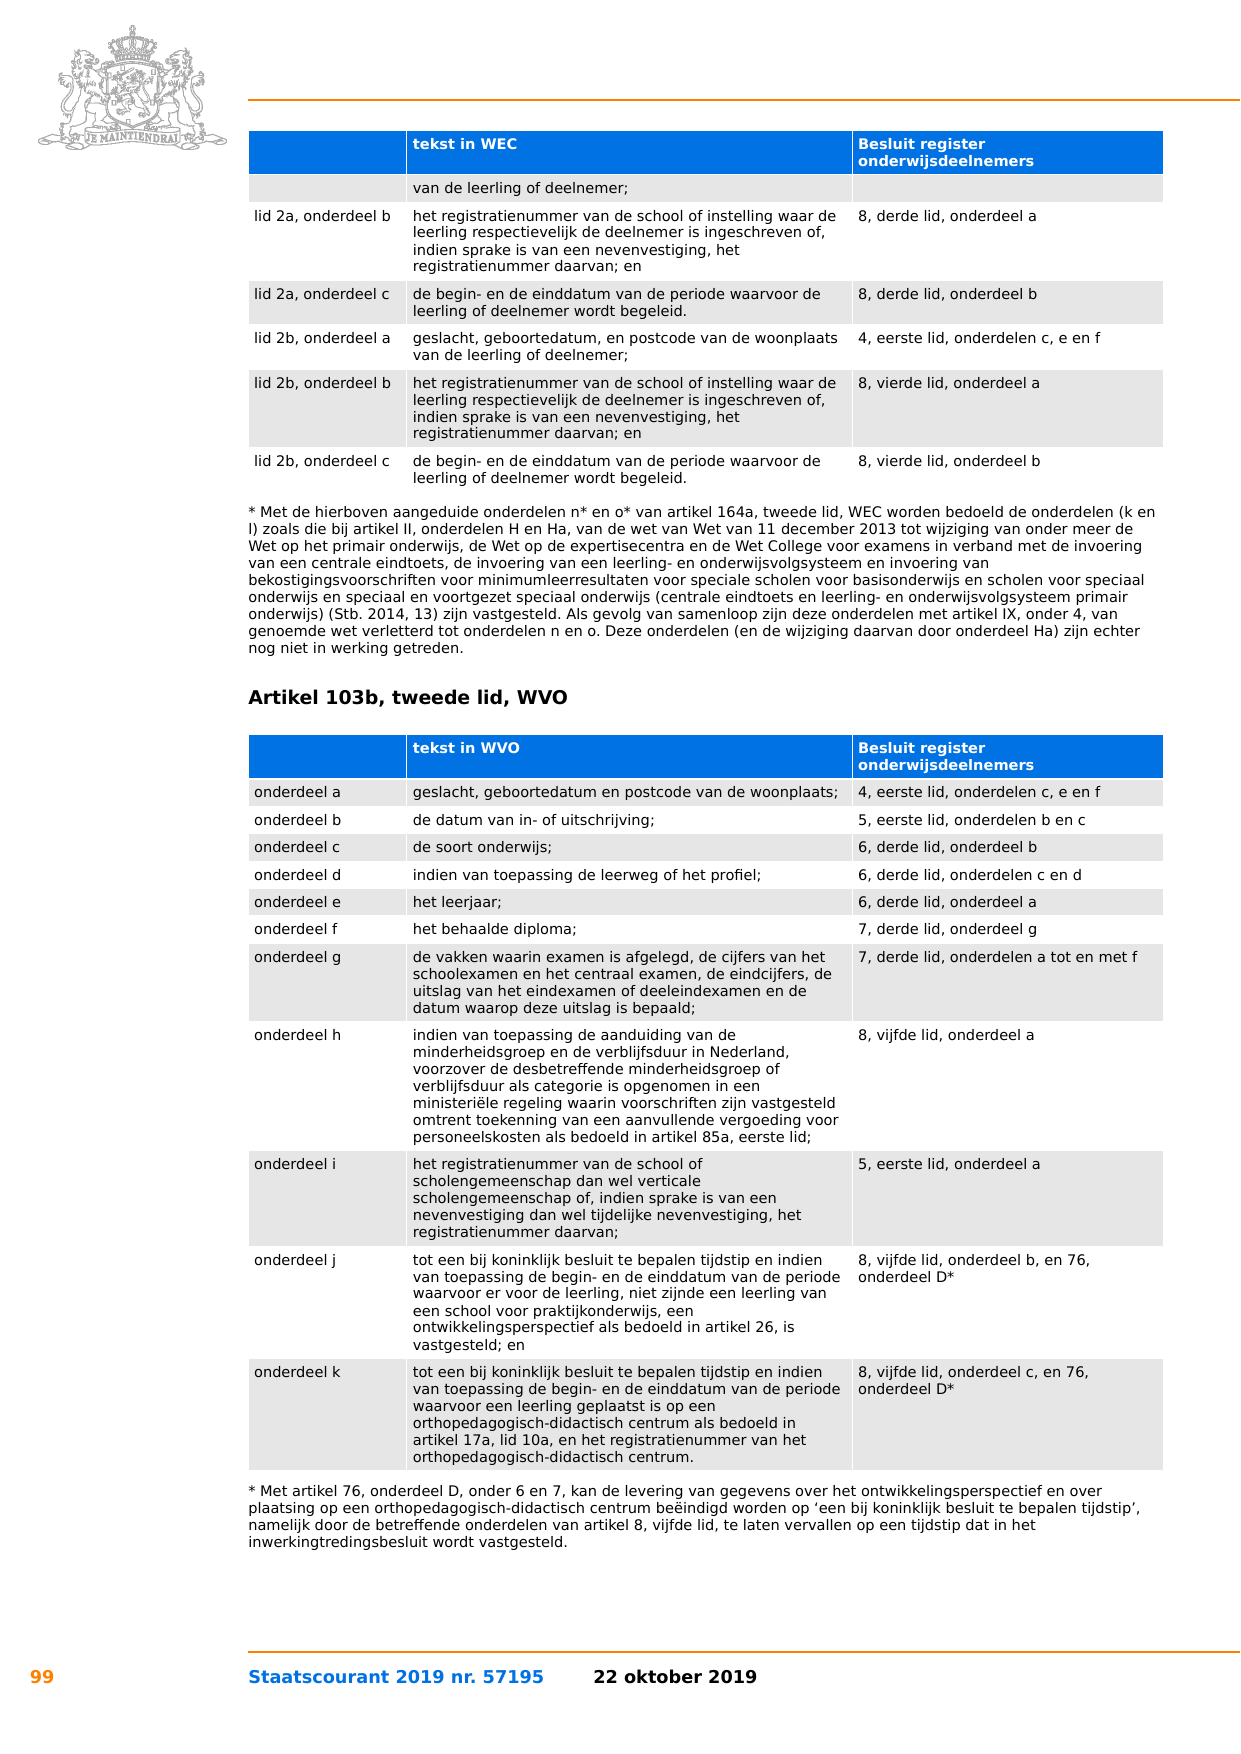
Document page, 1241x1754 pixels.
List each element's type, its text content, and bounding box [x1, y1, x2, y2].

table_cell 6, derde lid, onderdeel b [853, 834, 1163, 861]
subtitle Artikel 103b, tweede lid, WVO [248, 687, 1163, 709]
picture [38, 25, 227, 150]
table_header tekst in WEC [407, 131, 852, 174]
table_cell onderdeel c [249, 834, 406, 861]
table_cell het behaalde diploma; [407, 916, 852, 943]
table_cell het registratienummer van de school of instelling waar de leerling respectievelijk de deelnemer is ingeschreven of, indien sprake is van een nevenvestiging, het registratienummer daarvan; en [407, 370, 852, 447]
table_cell 5, eerste lid, onderdelen b en c [853, 807, 1163, 833]
table_header tekst in WVO [407, 735, 852, 778]
table_cell 6, derde lid, onderdelen c en d [853, 862, 1163, 888]
table_cell onderdeel b [249, 807, 406, 833]
table_cell 7, derde lid, onderdelen a tot en met f [853, 944, 1163, 1021]
table_cell 6, derde lid, onderdeel a [853, 889, 1163, 915]
table_cell tot een bij koninklijk besluit te bepalen tijdstip en indien van toepassing de begin- en de einddatum van de periode waarvoor een leerling geplaatst is op een orthopedagogisch-didactisch centrum als bedoeld in artikel 17a, lid 10a, en het registratienummer van het orthopedagogisch-didactisch centrum. [407, 1359, 852, 1470]
table_cell 8, derde lid, onderdeel b [853, 281, 1163, 324]
table_cell * Met artikel 76, onderdeel D, onder 6 en 7, kan de levering van gegevens over het ontwikkelingsperspectief en over plaatsing op een orthopedagogisch-didactisch centrum beëindigd worden op ‘een bij koninklijk besluit te bepalen tijdstip’, namelijk door de betreffende onderdelen van artikel 8, vijfde lid, te laten vervallen op een tijdstip dat in het inwerkingtredingsbesluit wordt vastgesteld. [248, 1471, 1163, 1551]
table_cell de vakken waarin examen is afgelegd, de cijfers van het schoolexamen en het centraal examen, de eindcijfers, de uitslag van het eindexamen of deeleindexamen en de datum waarop deze uitslag is bepaald; [407, 944, 852, 1021]
table_cell 7, derde lid, onderdeel g [853, 916, 1163, 943]
table_cell lid 2b, onderdeel a [249, 325, 406, 369]
table_cell 8, vierde lid, onderdeel b [853, 448, 1163, 491]
table_cell onderdeel h [249, 1022, 406, 1150]
table_cell 8, vierde lid, onderdeel a [853, 370, 1163, 447]
table_cell onderdeel f [249, 916, 406, 943]
table_cell 8, derde lid, onderdeel a [853, 203, 1163, 280]
table_header [249, 735, 406, 778]
table_cell * Met de hierboven aangeduide onderdelen n* en o* van artikel 164a, tweede lid, WEC worden bedoeld de onderdelen (k en l) zoals die bij artikel II, onderdelen H en Ha, van de wet van Wet van 11 december 2013 tot wijziging van onder meer de Wet op het primair onderwijs, de Wet op de expertisecentra en de Wet College voor examens in verband met de invoering van een centrale eindtoets, de invoering van een leerling- en onderwijsvolgsysteem en invoering van bekostigingsvoorschriften voor minimumleerresultaten voor speciale scholen voor basisonderwijs en scholen voor speciaal onderwijs en speciaal en voortgezet speciaal onderwijs (centrale eindtoets en leerling- en onderwijsvolgsysteem primair onderwijs) (Stb. 2014, 13) zijn vastgesteld. Als gevolg van samenloop zijn deze onderdelen met artikel IX, onder 4, van genoemde wet verletterd tot onderdelen n en o. Deze onderdelen (en de wijziging daarvan door onderdeel Ha) zijn echter nog niet in werking getreden. [248, 493, 1163, 657]
table_cell lid 2a, onderdeel b [249, 203, 406, 280]
table_cell 5, eerste lid, onderdeel a [853, 1151, 1163, 1246]
table_cell de soort onderwijs; [407, 834, 852, 861]
table_header Besluit register onderwijsdeelnemers [853, 735, 1163, 778]
table_cell onderdeel g [249, 944, 406, 1021]
table_header Besluit register onderwijsdeelnemers [853, 131, 1163, 174]
table_cell onderdeel a [249, 780, 406, 806]
table_cell de datum van in- of uitschrijving; [407, 807, 852, 833]
table_cell onderdeel d [249, 862, 406, 888]
table_cell de begin- en de einddatum van de periode waarvoor de leerling of deelnemer wordt begeleid. [407, 281, 852, 324]
table_header [249, 131, 406, 174]
table_cell [853, 175, 1163, 202]
table_cell de begin- en de einddatum van de periode waarvoor de leerling of deelnemer wordt begeleid. [407, 448, 852, 491]
table_cell onderdeel e [249, 889, 406, 915]
table_cell het leerjaar; [407, 889, 852, 915]
table_cell onderdeel i [249, 1151, 406, 1246]
table_cell onderdeel j [249, 1247, 406, 1358]
table_cell lid 2b, onderdeel b [249, 370, 406, 447]
table_cell 8, vijfde lid, onderdeel c, en 76, onderdeel D* [853, 1359, 1163, 1470]
table_cell indien van toepassing de leerweg of het profiel; [407, 862, 852, 888]
table_cell 8, vijfde lid, onderdeel a [853, 1022, 1163, 1150]
table_cell 4, eerste lid, onderdelen c, e en f [853, 325, 1163, 369]
table_cell [249, 175, 406, 202]
table_cell 8, vijfde lid, onderdeel b, en 76, onderdeel D* [853, 1247, 1163, 1358]
table_cell geslacht, geboortedatum, en postcode van de woonplaats van de leerling of deelnemer; [407, 325, 852, 369]
table_cell van de leerling of deelnemer; [407, 175, 852, 202]
table_cell tot een bij koninklijk besluit te bepalen tijdstip en indien van toepassing de begin- en de einddatum van de periode waarvoor er voor de leerling, niet zijnde een leerling van een school voor praktijkonderwijs, een ontwikkelingsperspectief als bedoeld in artikel 26, is vastgesteld; en [407, 1247, 852, 1358]
table_cell lid 2a, onderdeel c [249, 281, 406, 324]
table_cell indien van toepassing de aanduiding van de minderheidsgroep en de verblijfsduur in Nederland, voorzover de desbetreffende minderheidsgroep of verblijfsduur als categorie is opgenomen in een ministeriële regeling waarin voorschriften zijn vastgesteld omtrent toekenning van een aanvullende vergoeding voor personeelskosten als bedoeld in artikel 85a, eerste lid; [407, 1022, 852, 1150]
table_cell geslacht, geboortedatum en postcode van de woonplaats; [407, 780, 852, 806]
table_cell onderdeel k [249, 1359, 406, 1470]
table_cell lid 2b, onderdeel c [249, 448, 406, 491]
table_cell 4, eerste lid, onderdelen c, e en f [853, 780, 1163, 806]
table_cell het registratienummer van de school of instelling waar de leerling respectievelijk de deelnemer is ingeschreven of, indien sprake is van een nevenvestiging, het registratienummer daarvan; en [407, 203, 852, 280]
table_cell het registratienummer van de school of scholengemeenschap dan wel verticale scholengemeenschap of, indien sprake is van een nevenvestiging dan wel tijdelijke nevenvestiging, het registratienummer daarvan; [407, 1151, 852, 1246]
